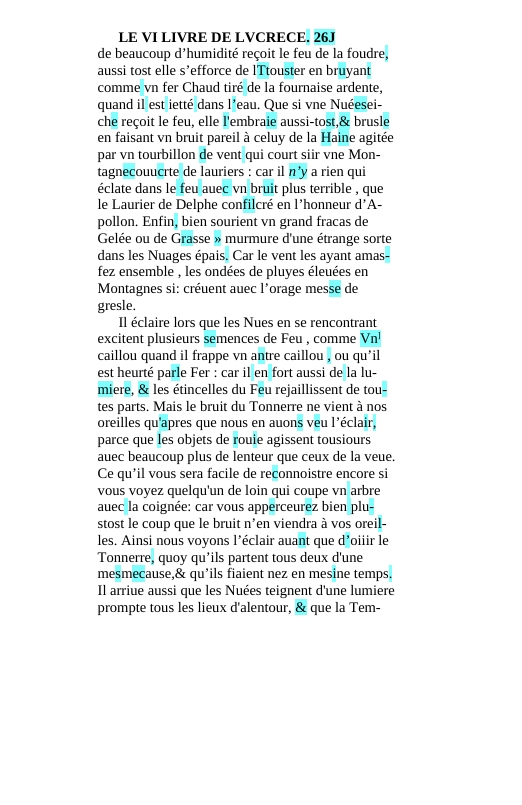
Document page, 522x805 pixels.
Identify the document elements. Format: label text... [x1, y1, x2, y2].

text LE VI LIVRE DE LVCRECE. 26J de beaucoup d’humidité reçoit le feu de la foudre, aussi tost elle s’efforce de lTtouster en bruyant comme vn fer Chaud tiré de la fournaise ardente, quand il est ietté dans l’eau. Que si vne Nuéesei- che reçoit le feu, elle l'embraie aussi-tost,& brusle en faisant vn bruit pareil à celuy de la Haine agitée par vn tourbillon de vent qui court siir vne Mon- tagnecouucrte de lauriers : car il n’y a rien qui éclate dans le feu auec vn bruit plus terrible , que le Laurier de Delphe confilcré en l’honneur d’A- pollon. Enfin, bien sourient vn grand fracas de Gelée ou de Grasse » murmure d'une étrange sorte dans les Nuages épais. Car le vent les ayant amas- fez ensemble , les ondées de pluyes éleuées en Montagnes si: créuent auec l’orage messe de gresle. [97, 28, 465, 313]
text Il éclaire lors que les Nues en se rencontrant excitent plusieurs semences de Feu , comme Vn] caillou quand il frappe vn antre caillou , ou qu’il est heurté parle Fer : car il en fort aussi de la lu- miere, & les étincelles du Feu rejaillissent de tou- tes parts. Mais le bruit du Tonnerre ne vient à nos oreilles qu'apres que nous en auons veu l’éclair, parce que les objets de rouie agissent tousiours auec beaucoup plus de lenteur que ceux de la veue. Ce qu’il vous sera facile de reconnoistre encore si vous voyez quelqu'un de loin qui coupe vn arbre auec la coignée: car vous apperceurez bien plu- stost le coup que le bruit n’en viendra à vos oreil- les. Ainsi nous voyons l’éclair auant que d’oiiir le Tonnerre, quoy qu’ils partent tous deux d'une mesmecause,& qu’ils fiaient nez en mesine temps. Il arriue aussi que les Nuées teignent d'une lumiere prompte tous les lieux d'alentour, & que la Tem- [97, 313, 465, 615]
